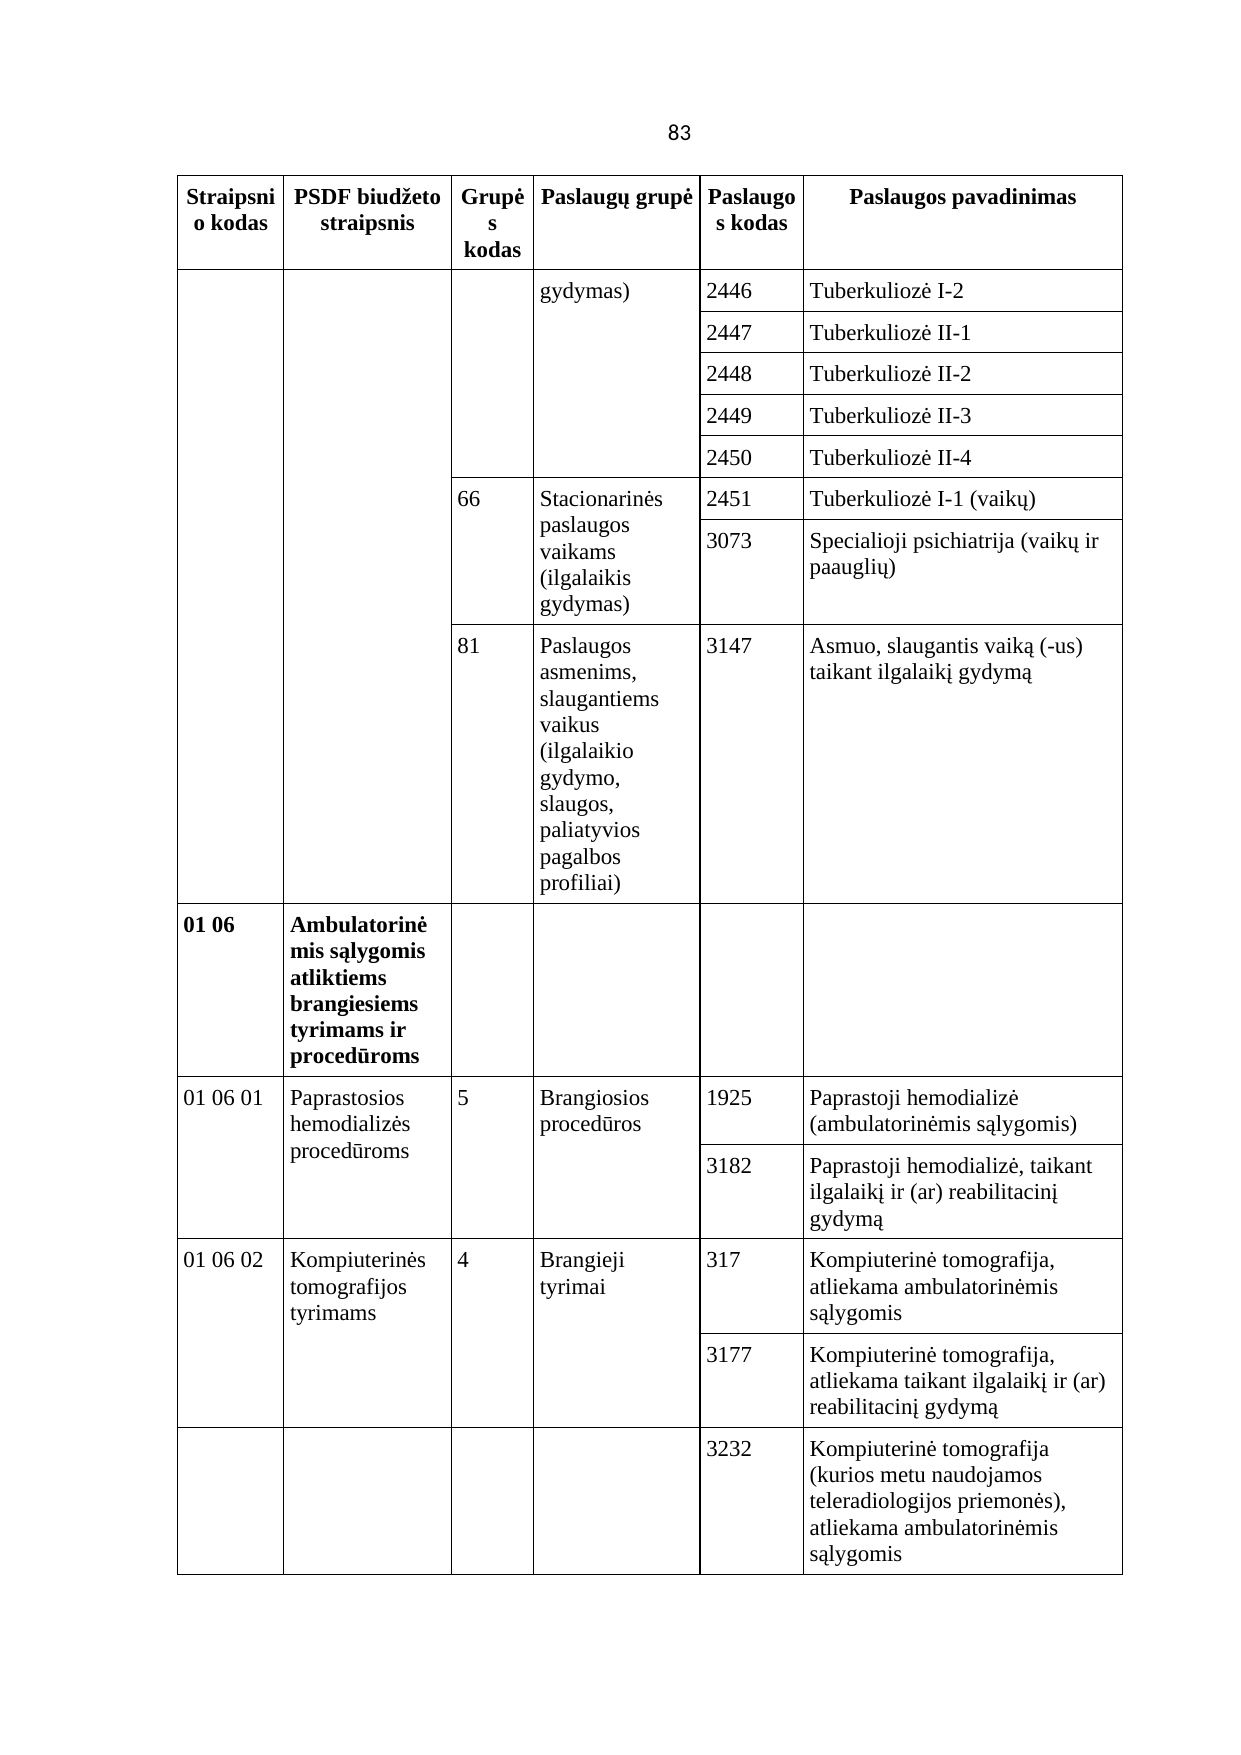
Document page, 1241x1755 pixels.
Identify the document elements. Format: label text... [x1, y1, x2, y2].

table_cell Stacionarinės paslaugos vaikams (ilgalaikis gydymas) [534, 478, 699, 624]
table_cell 317 [701, 1239, 803, 1332]
table_cell [452, 519, 533, 624]
table_cell 3182 [701, 1145, 803, 1238]
table_cell Kompiuterinė tomografija (kurios metu naudojamos teleradiologijos priemonės), atliekama ambulatorinėmis sąlygomis [804, 1428, 1122, 1574]
table_cell 66 [452, 478, 533, 518]
table_cell 2447 [701, 312, 803, 352]
table_header PSDF biudžeto straipsnis [284, 176, 451, 269]
table_cell Tuberkuliozė I-1 (vaikų) [804, 478, 1122, 518]
table_header Paslaugos kodas [701, 176, 803, 269]
table_cell Ambulatorinėmis sąlygomis atliktiems brangiesiems tyrimams ir procedūroms [284, 904, 451, 1076]
table_cell [178, 311, 283, 352]
table_cell [534, 1428, 699, 1574]
table_cell 3073 [701, 520, 803, 624]
table_cell [452, 904, 533, 1076]
table_cell 2450 [701, 436, 803, 477]
table_header Paslaugų grupė [534, 176, 699, 269]
table_cell [284, 394, 451, 435]
table_cell [534, 352, 699, 394]
table_cell [178, 624, 283, 903]
table_cell [452, 435, 533, 477]
table_cell [534, 1144, 699, 1238]
table_cell 2448 [701, 353, 803, 394]
table_cell Kompiuterinė tomografija, atliekama taikant ilgalaikį ir (ar) reabilitacinį gydymą [804, 1334, 1122, 1427]
table_cell Brangiosios procedūros [534, 1077, 699, 1144]
table_cell 2449 [701, 395, 803, 435]
table_cell gydymas) [534, 270, 699, 352]
table_cell [534, 1333, 699, 1427]
table_cell [178, 270, 283, 311]
table_cell [284, 477, 451, 518]
table_cell Tuberkuliozė II-3 [804, 395, 1122, 435]
table_cell [284, 435, 451, 477]
table_cell [452, 270, 533, 311]
table_cell [534, 904, 699, 1076]
table_cell Kompiuterinė tomografija, atliekama ambulatorinėmis sąlygomis [804, 1239, 1122, 1332]
table_cell [178, 1428, 283, 1574]
table_cell [284, 311, 451, 352]
table_cell 1925 [701, 1077, 803, 1144]
table_cell [284, 624, 451, 903]
table_cell 4 [452, 1239, 533, 1332]
table_cell Paprastosios hemodializės procedūroms [284, 1077, 451, 1238]
table_cell 01 06 01 [178, 1077, 283, 1144]
table_cell [178, 519, 283, 624]
table_cell Paprastoji hemodializė, taikant ilgalaikį ir (ar) reabilitacinį gydymą [804, 1145, 1122, 1238]
table_cell [452, 1144, 533, 1238]
table_cell Tuberkuliozė II-4 [804, 436, 1122, 477]
table_cell Tuberkuliozė I-2 [804, 270, 1122, 311]
table_cell Specialioji psichiatrija (vaikų ir paauglių) [804, 520, 1122, 624]
table_cell [452, 1428, 533, 1574]
table_cell [701, 904, 803, 1076]
table_cell Paprastoji hemodializė (ambulatorinėmis sąlygomis) [804, 1077, 1122, 1144]
table_cell 2446 [701, 270, 803, 311]
table_cell [178, 477, 283, 518]
table_cell [178, 352, 283, 394]
table_cell [178, 1144, 283, 1238]
table_cell [284, 270, 451, 311]
table_cell Paslaugos asmenims, slaugantiems vaikus (ilgalaikio gydymo, slaugos, paliatyvios pagalbos profiliai) [534, 625, 699, 903]
table_cell [284, 1428, 451, 1574]
table_cell [452, 311, 533, 352]
table_cell [284, 519, 451, 624]
table_header Paslaugos pavadinimas [804, 176, 1122, 269]
table_cell [178, 1333, 283, 1427]
table_cell Kompiuterinės tomografijos tyrimams [284, 1239, 451, 1427]
table_cell Brangieji tyrimai [534, 1239, 699, 1332]
table_cell 3147 [701, 625, 803, 903]
table_cell 01 06 [178, 904, 283, 1076]
table_cell [452, 352, 533, 394]
table_cell [178, 435, 283, 477]
table_cell [804, 904, 1122, 1076]
table_cell 3232 [701, 1428, 803, 1574]
table_cell [452, 1333, 533, 1427]
table_cell 3177 [701, 1334, 803, 1427]
table_header Straipsnio kodas [178, 176, 283, 269]
table_cell [452, 394, 533, 435]
table_cell [178, 394, 283, 435]
table_cell [284, 352, 451, 394]
table_cell 81 [452, 625, 533, 903]
table_cell [534, 435, 699, 477]
table_header Grupės kodas [452, 176, 533, 269]
table_cell 01 06 02 [178, 1239, 283, 1332]
table_cell 5 [452, 1077, 533, 1144]
table_cell Tuberkuliozė II-2 [804, 353, 1122, 394]
table_cell 2451 [701, 478, 803, 518]
table_cell Asmuo, slaugantis vaiką (-us) taikant ilgalaikį gydymą [804, 625, 1122, 903]
table_cell Tuberkuliozė II-1 [804, 312, 1122, 352]
table_cell [534, 394, 699, 435]
